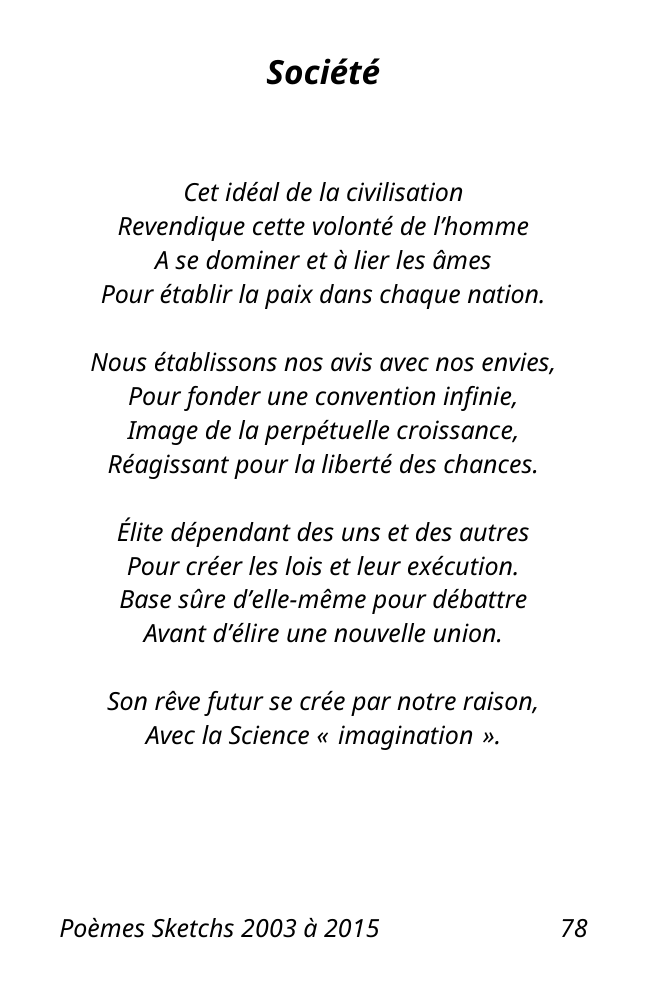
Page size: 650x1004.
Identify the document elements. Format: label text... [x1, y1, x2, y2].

text Image de la perpétuelle croissance, [59, 413, 591, 447]
text Pour établir la paix dans chaque nation. [59, 277, 591, 311]
text Base sûre d’elle-même pour débattre [59, 582, 591, 616]
text Son rêve futur se crée par notre raison, [59, 684, 591, 718]
text Nous établissons nos avis avec nos envies, [59, 345, 591, 379]
text Cet idéal de la civilisation [59, 175, 591, 209]
text Avant d’élire une nouvelle union. [59, 616, 591, 650]
text Pour fonder une convention infinie, [59, 379, 591, 413]
text Élite dépendant des uns et des autres [59, 514, 591, 548]
subtitle Société [59, 49, 591, 95]
text Revendique cette volonté de l’homme [59, 209, 591, 243]
text Réagissant pour la liberté des chances. [59, 447, 591, 481]
text Avec la Science « imagination ». [59, 718, 591, 752]
text A se dominer et à lier les âmes [59, 243, 591, 277]
text Pour créer les lois et leur exécution. [59, 548, 591, 582]
